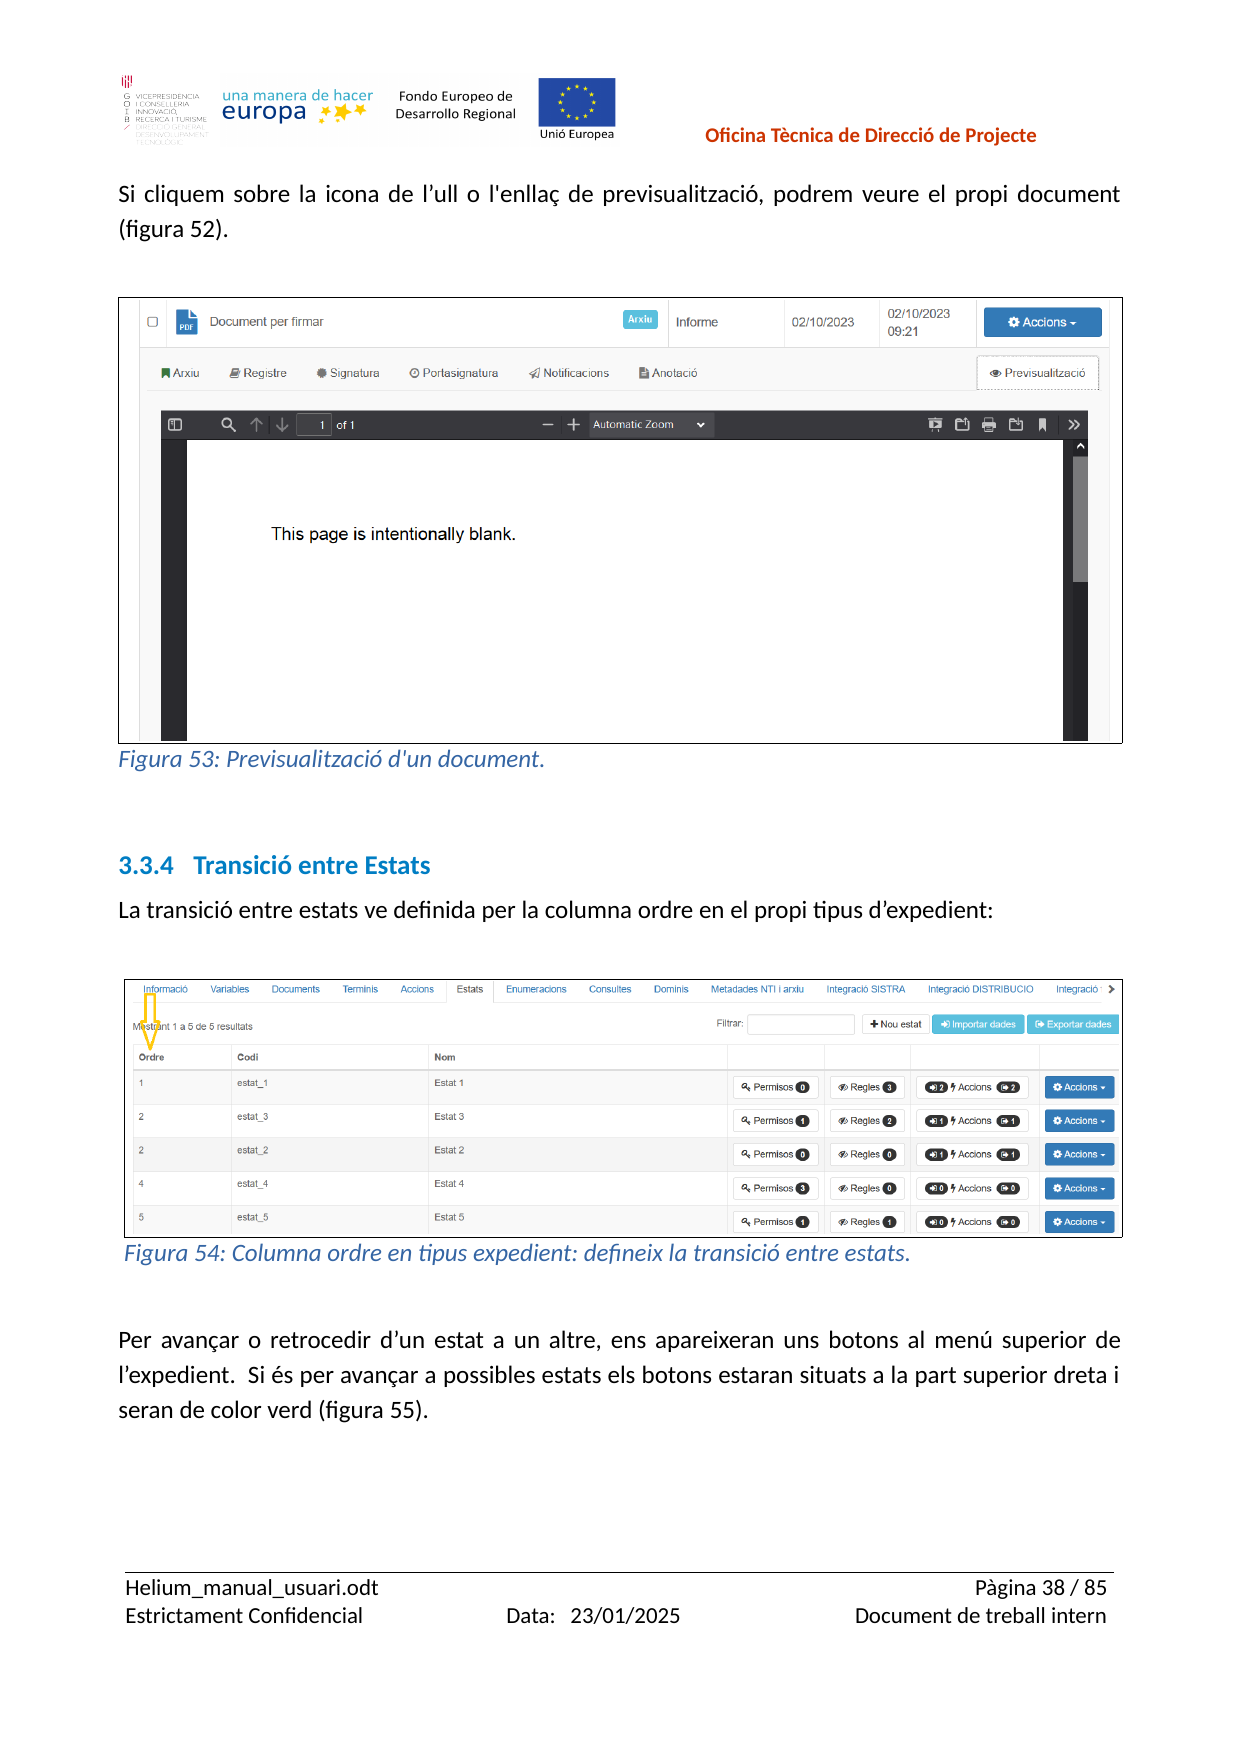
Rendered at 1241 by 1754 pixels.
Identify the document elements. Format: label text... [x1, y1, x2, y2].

subtitle Transició entre Estats [118, 848, 1122, 881]
picture [219, 73, 621, 147]
text Figura 54: Columna ordre en tipus expedient: defineix la transició entre estats. [124, 1238, 1122, 1268]
picture [127, 981, 1119, 1234]
picture [118, 73, 213, 147]
picture [121, 300, 1119, 741]
text Per avançar o retrocedir d’un estat a un altre, ens apareixeran uns botons al menú superior de l’expedient. Si és per avançar a possibles estats els botons estaran situats a la part superior dreta i seran de color verd (figura 55). [118, 1324, 1122, 1425]
text Si cliquem sobre la icona de l’ull o l'enllaç de previsualització, podrem veure el propi document (figura 52). [118, 178, 1122, 243]
text Figura 53: Previsualització d'un document. [118, 744, 1122, 774]
text La transició entre estats ve definida per la columna ordre en el propi tipus d’expedient: [118, 894, 1122, 924]
text [125, 980, 1122, 1237]
text [119, 298, 1122, 743]
